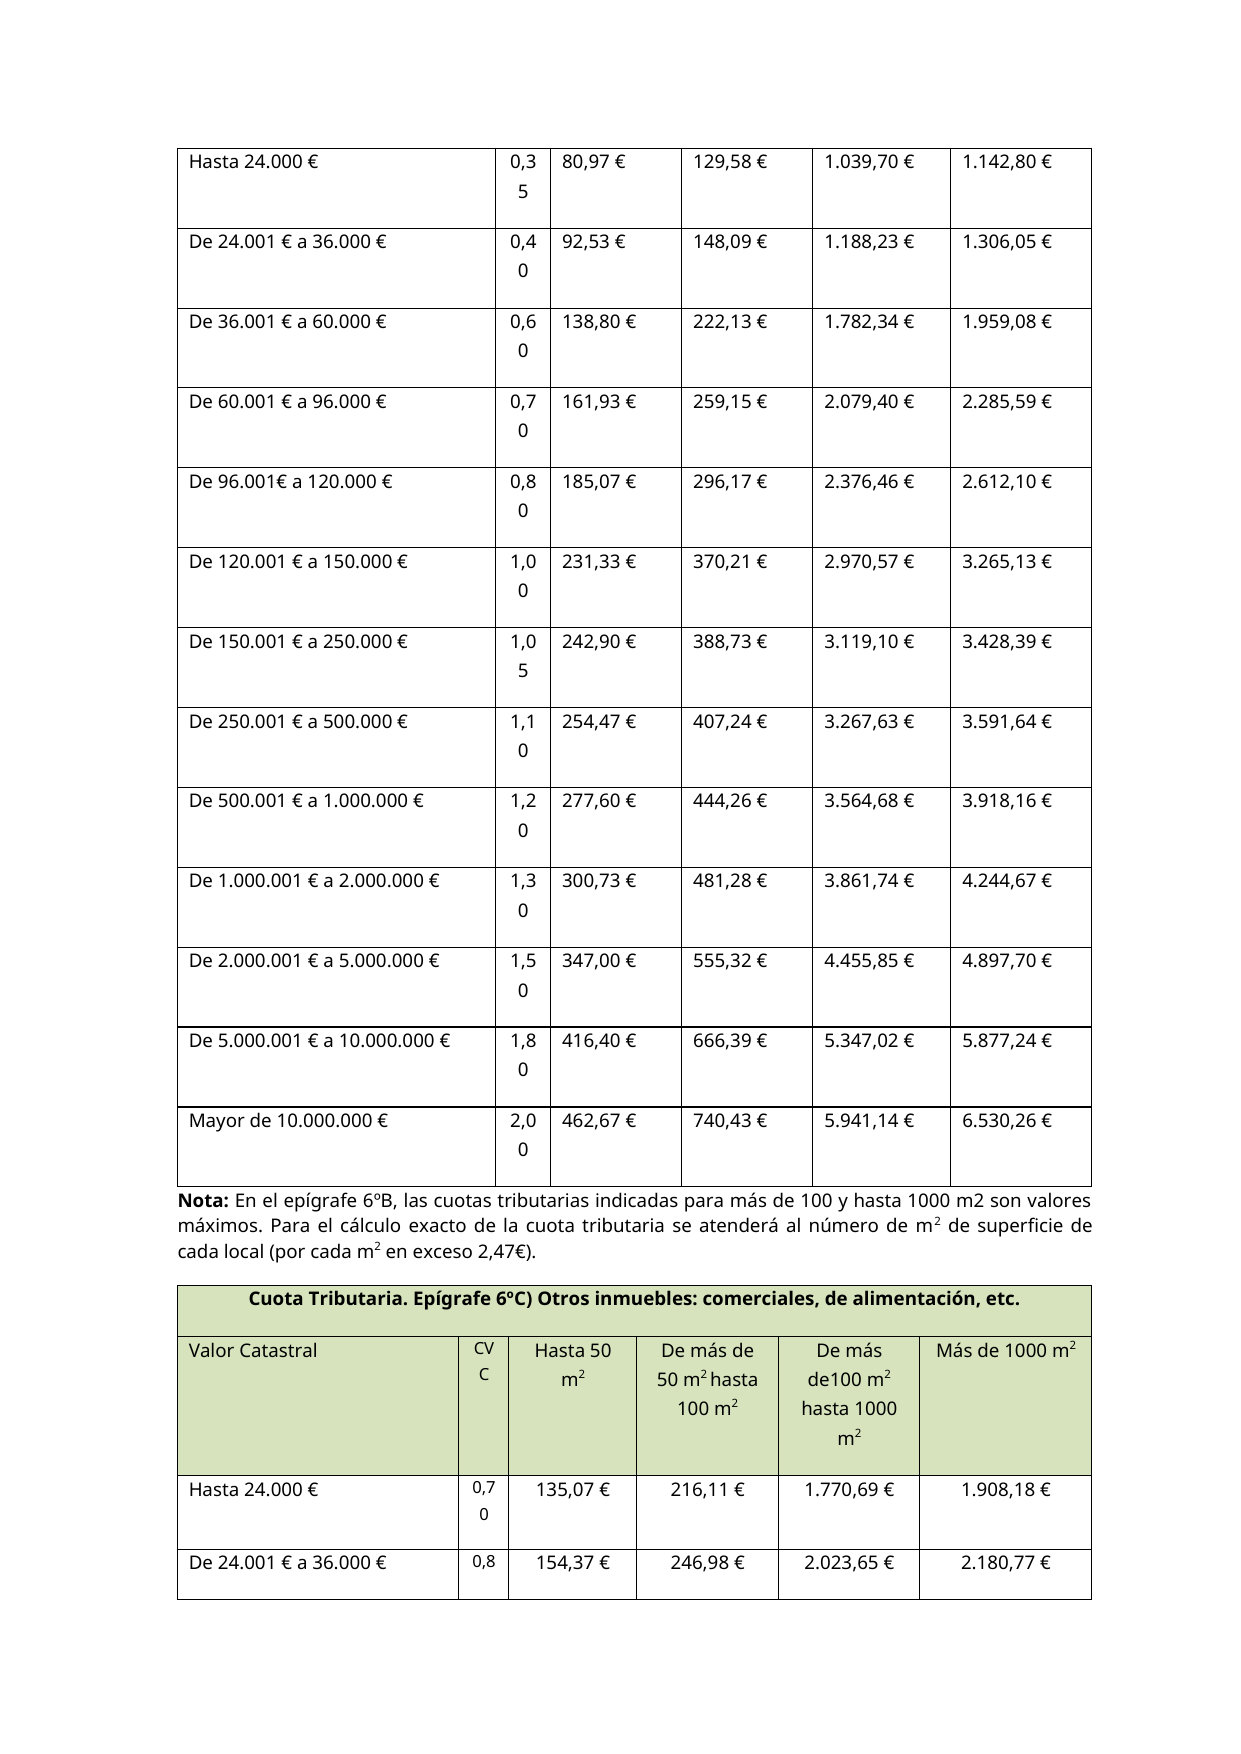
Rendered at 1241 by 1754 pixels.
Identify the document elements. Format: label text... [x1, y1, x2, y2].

table_cell De 96.001€ a 120.000 € [178, 468, 495, 547]
table_cell 2.079,40 € [813, 388, 950, 467]
table_cell 416,40 € [551, 1028, 681, 1106]
table_cell 1,20 [496, 788, 550, 867]
table_cell 92,53 € [551, 229, 681, 307]
table_cell De más de 50 m2 hasta 100 m2 [637, 1337, 778, 1475]
table_cell 231,33 € [551, 548, 681, 627]
table_cell 277,60 € [551, 788, 681, 867]
table_cell Hasta 50 m2 [509, 1337, 636, 1475]
table_cell De 2.000.001 € a 5.000.000 € [178, 948, 495, 1026]
table_cell 4.244,67 € [951, 868, 1091, 947]
table_cell 1.782,34 € [813, 309, 950, 387]
table_cell 4.897,70 € [951, 948, 1091, 1026]
table_cell 4.455,85 € [813, 948, 950, 1026]
table_cell 0,8 [459, 1550, 508, 1599]
table_cell 3.564,68 € [813, 788, 950, 867]
table_cell 5.877,24 € [951, 1028, 1091, 1106]
table_cell 407,24 € [682, 708, 812, 787]
table_cell 0,35 [496, 149, 550, 227]
table_cell 1.188,23 € [813, 229, 950, 307]
table_cell De más de100 m2 hasta 1000 m2 [779, 1337, 919, 1475]
table_cell 242,90 € [551, 628, 681, 707]
table_cell Valor Catastral [178, 1337, 458, 1475]
table_cell 2.612,10 € [951, 468, 1091, 547]
table_cell 481,28 € [682, 868, 812, 947]
table_cell De 500.001 € a 1.000.000 € [178, 788, 495, 867]
table_cell 1,00 [496, 548, 550, 627]
table_cell 0,60 [496, 309, 550, 387]
table_cell 555,32 € [682, 948, 812, 1026]
table_cell 2.376,46 € [813, 468, 950, 547]
table_cell 1,30 [496, 868, 550, 947]
table_cell 2,00 [496, 1108, 550, 1186]
table_cell 3.861,74 € [813, 868, 950, 947]
table_cell Mayor de 10.000.000 € [178, 1108, 495, 1186]
table_cell 0,40 [496, 229, 550, 307]
table_cell 148,09 € [682, 229, 812, 307]
table_cell 0,70 [459, 1476, 508, 1548]
table_cell 1.908,18 € [920, 1476, 1091, 1548]
table_cell 216,11 € [637, 1476, 778, 1548]
table_cell 5.347,02 € [813, 1028, 950, 1106]
table_cell 347,00 € [551, 948, 681, 1026]
table_cell De 150.001 € a 250.000 € [178, 628, 495, 707]
table_cell 161,93 € [551, 388, 681, 467]
table_cell 135,07 € [509, 1476, 636, 1548]
table_cell 444,26 € [682, 788, 812, 867]
table_cell De 120.001 € a 150.000 € [178, 548, 495, 627]
table_cell De 1.000.001 € a 2.000.000 € [178, 868, 495, 947]
table_cell 1.039,70 € [813, 149, 950, 227]
table_cell 3.267,63 € [813, 708, 950, 787]
table_cell Hasta 24.000 € [178, 149, 495, 227]
table_cell CVC [459, 1337, 508, 1475]
table_cell 1.770,69 € [779, 1476, 919, 1548]
table_cell 2.970,57 € [813, 548, 950, 627]
table_cell 1,05 [496, 628, 550, 707]
table_cell 5.941,14 € [813, 1108, 950, 1186]
table_cell 1.142,80 € [951, 149, 1091, 227]
text Nota: En el epígrafe 6ºB, las cuotas tributarias indicadas para más de 100 y hasta 1000 m2 son valores máximos. Para el cálculo exacto de la cuota tributaria se atenderá al número de m2 de superficie de cada local (por cada m2 en exceso 2,47€). [177, 1187, 1093, 1264]
table_cell 254,47 € [551, 708, 681, 787]
table_cell 1,80 [496, 1028, 550, 1106]
table_cell 6.530,26 € [951, 1108, 1091, 1186]
table_cell 138,80 € [551, 309, 681, 387]
table_cell 0,80 [496, 468, 550, 547]
table_cell 2.023,65 € [779, 1550, 919, 1599]
table_cell 3.428,39 € [951, 628, 1091, 707]
table_cell 1.959,08 € [951, 309, 1091, 387]
table_cell 1,50 [496, 948, 550, 1026]
table_cell 154,37 € [509, 1550, 636, 1599]
table_cell 185,07 € [551, 468, 681, 547]
table_cell 259,15 € [682, 388, 812, 467]
table_cell De 36.001 € a 60.000 € [178, 309, 495, 387]
table_cell 3.591,64 € [951, 708, 1091, 787]
table_cell 388,73 € [682, 628, 812, 707]
table_cell 740,43 € [682, 1108, 812, 1186]
table_cell De 250.001 € a 500.000 € [178, 708, 495, 787]
table_cell 246,98 € [637, 1550, 778, 1599]
table_cell 222,13 € [682, 309, 812, 387]
table_cell 2.180,77 € [920, 1550, 1091, 1599]
table_cell De 5.000.001 € a 10.000.000 € [178, 1028, 495, 1106]
table_cell 80,97 € [551, 149, 681, 227]
table_cell 3.265,13 € [951, 548, 1091, 627]
table_cell 129,58 € [682, 149, 812, 227]
table_cell De 60.001 € a 96.000 € [178, 388, 495, 467]
table_cell Más de 1000 m2 [920, 1337, 1091, 1475]
table_cell 300,73 € [551, 868, 681, 947]
table_cell 3.918,16 € [951, 788, 1091, 867]
table_cell Hasta 24.000 € [178, 1476, 458, 1548]
table_cell De 24.001 € a 36.000 € [178, 1550, 458, 1599]
table_cell 1.306,05 € [951, 229, 1091, 307]
table_cell 1,10 [496, 708, 550, 787]
table_cell 666,39 € [682, 1028, 812, 1106]
table_cell De 24.001 € a 36.000 € [178, 229, 495, 307]
table_cell 3.119,10 € [813, 628, 950, 707]
table_header Cuota Tributaria. Epígrafe 6ºC) Otros inmuebles: comerciales, de alimentación, etc. [178, 1286, 1091, 1336]
table_cell 2.285,59 € [951, 388, 1091, 467]
table_cell 296,17 € [682, 468, 812, 547]
table_cell 462,67 € [551, 1108, 681, 1186]
table_cell 0,70 [496, 388, 550, 467]
table_cell 370,21 € [682, 548, 812, 627]
